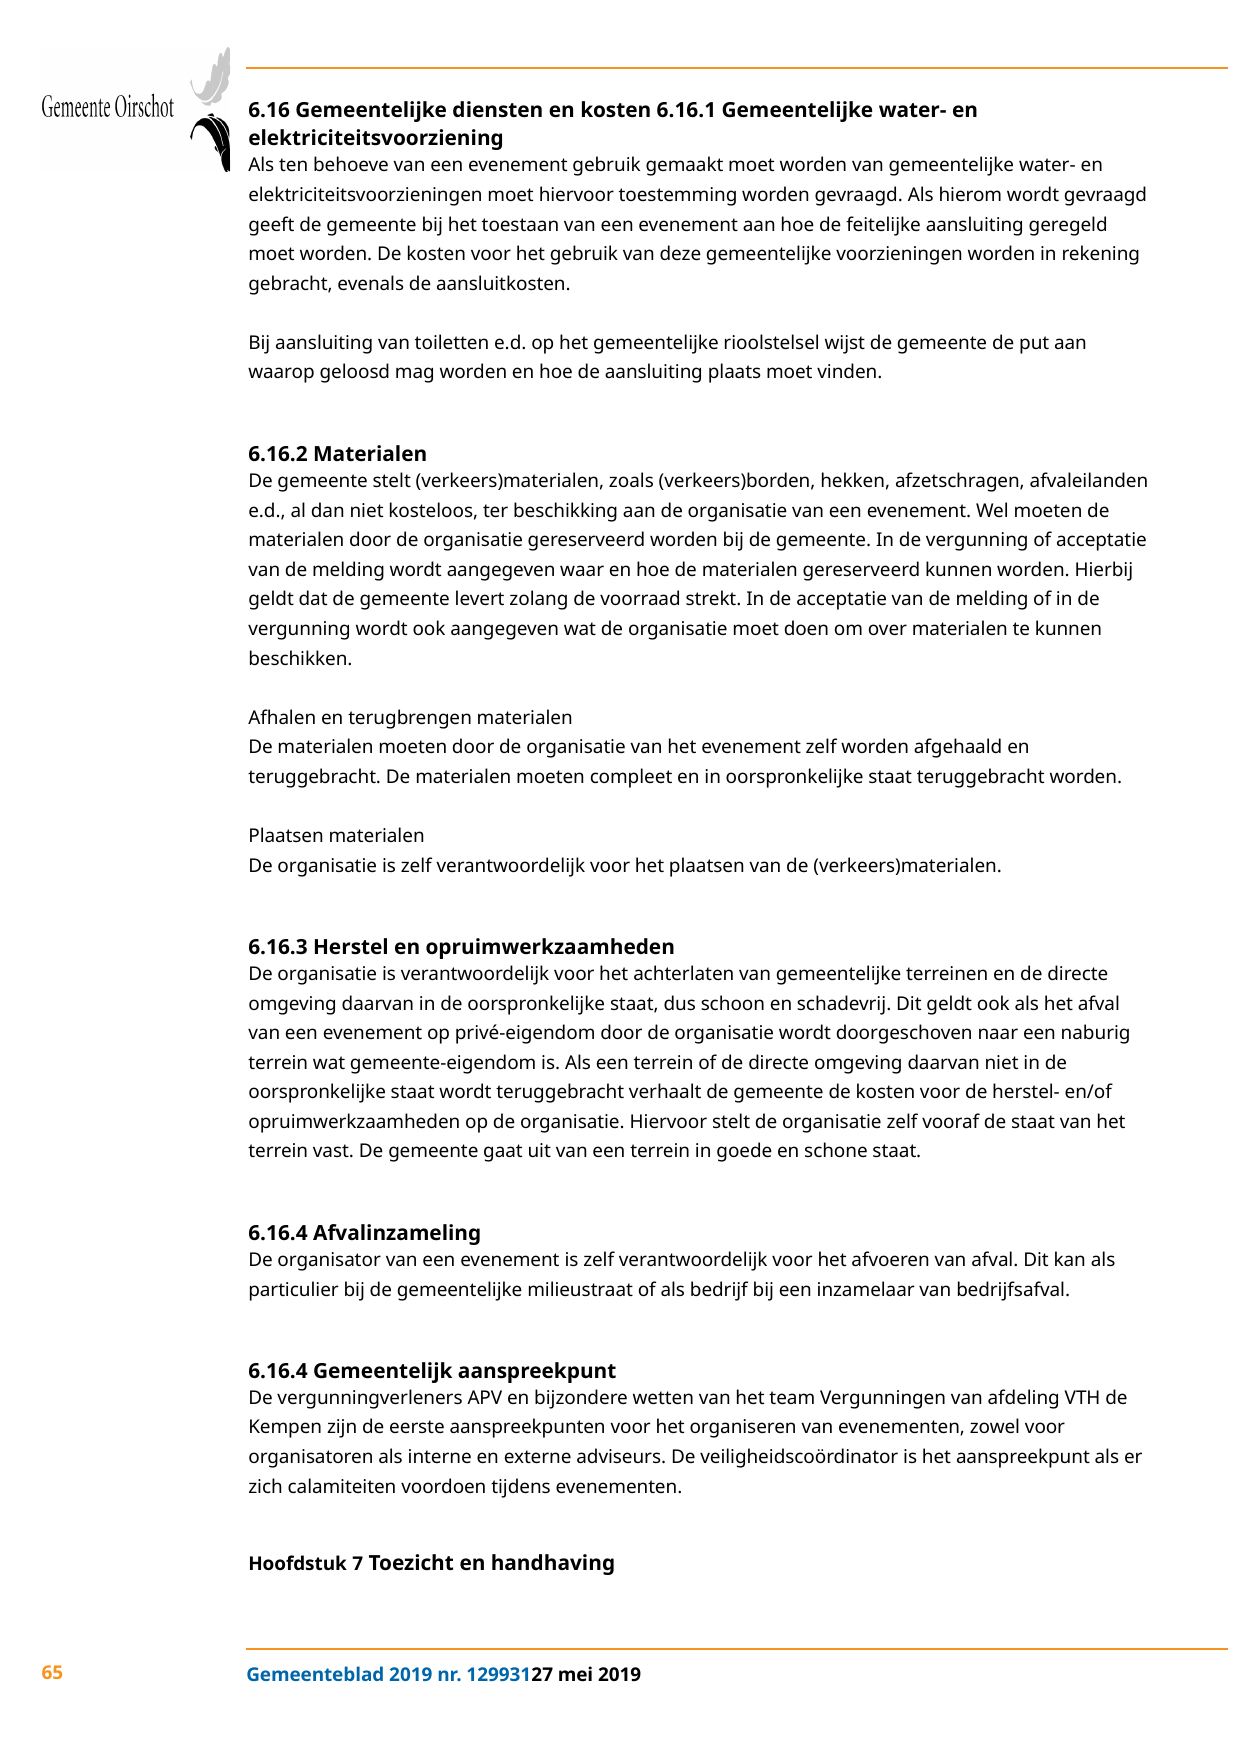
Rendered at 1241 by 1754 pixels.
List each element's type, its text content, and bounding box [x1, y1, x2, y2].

text 6.16 Gemeentelijke diensten en kosten 6.16.1 Gemeentelijke water- en elektriciteitsvoorziening [248, 95, 1152, 152]
text Als ten behoeve van een evenement gebruik gemaakt moet worden van gemeentelijke water- en elektriciteitsvoorzieningen moet hiervoor toestemming worden gevraagd. Als hierom wordt gevraagd geeft de gemeente bij het toestaan van een evenement aan hoe de feitelijke aansluiting geregeld moet worden. De kosten voor het gebruik van deze gemeentelijke voorzieningen worden in rekening gebracht, evenals de aansluitkosten. [248, 152, 1152, 296]
text De materialen moeten door de organisatie van het evenement zelf worden afgehaald en teruggebracht. De materialen moeten compleet en in oorspronkelijke staat teruggebracht worden. [248, 733, 1152, 789]
text Bij aansluiting van toiletten e.d. op het gemeentelijke rioolstelsel wijst de gemeente de put aan waarop geloosd mag worden en hoe de aansluiting plaats moet vinden. [248, 329, 1152, 384]
text Afhalen en terugbrengen materialen [248, 704, 1152, 729]
text 6.16.4 Afvalinzameling [248, 1218, 1152, 1246]
text De gemeente stelt (verkeers)materialen, zoals (verkeers)borden, hekken, afzetschragen, afvaleilanden e.d., al dan niet kosteloos, ter beschikking aan de organisatie van een evenement. Wel moeten de materialen door de organisatie gereserveerd worden bij de gemeente. In de vergunning of acceptatie van de melding wordt aangegeven waar en hoe de materialen gereserveerd kunnen worden. Hierbij geldt dat de gemeente levert zolang de voorraad strekt. In de acceptatie van de melding of in de vergunning wordt ook aangegeven wat de organisatie moet doen om over materialen te kunnen beschikken. [248, 467, 1152, 670]
text 6.16.4 Gemeentelijk aanspreekpunt [248, 1356, 1152, 1384]
text Hoofdstuk 7 Toezicht en handhaving [248, 1548, 1152, 1577]
text 6.16.3 Herstel en opruimwerkzaamheden [248, 932, 1152, 960]
text De organisatie is zelf verantwoordelijk voor het plaatsen van de (verkeers)materialen. [248, 852, 1152, 877]
text De organisatie is verantwoordelijk voor het achterlaten van gemeentelijke terreinen en de directe omgeving daarvan in de oorspronkelijke staat, dus schoon en schadevrij. Dit geldt ook als het afval van een evenement op privé-eigendom door de organisatie wordt doorgeschoven naar een naburig terrein wat gemeente-eigendom is. Als een terrein of de directe omgeving daarvan niet in de oorspronkelijke staat wordt teruggebracht verhaalt de gemeente de kosten voor de herstel- en/of opruimwerkzaamheden op de organisatie. Hiervoor stelt de organisatie zelf vooraf de staat van het terrein vast. De gemeente gaat uit van een terrein in goede en schone staat. [248, 960, 1152, 1163]
text De vergunningverleners APV en bijzondere wetten van het team Vergunningen van afdeling VTH de Kempen zijn de eerste aanspreekpunten voor het organiseren van evenementen, zowel voor organisatoren als interne en externe adviseurs. De veiligheidscoördinator is het aanspreekpunt als er zich calamiteiten voordoen tijdens evenementen. [248, 1384, 1152, 1499]
text 6.16.2 Materialen [248, 439, 1152, 467]
picture [41, 47, 231, 172]
text Plaatsen materialen [248, 822, 1152, 848]
text De organisator van een evenement is zelf verantwoordelijk voor het afvoeren van afval. Dit kan als particulier bij de gemeentelijke milieustraat of als bedrijf bij een inzamelaar van bedrijfsafval. [248, 1246, 1152, 1301]
